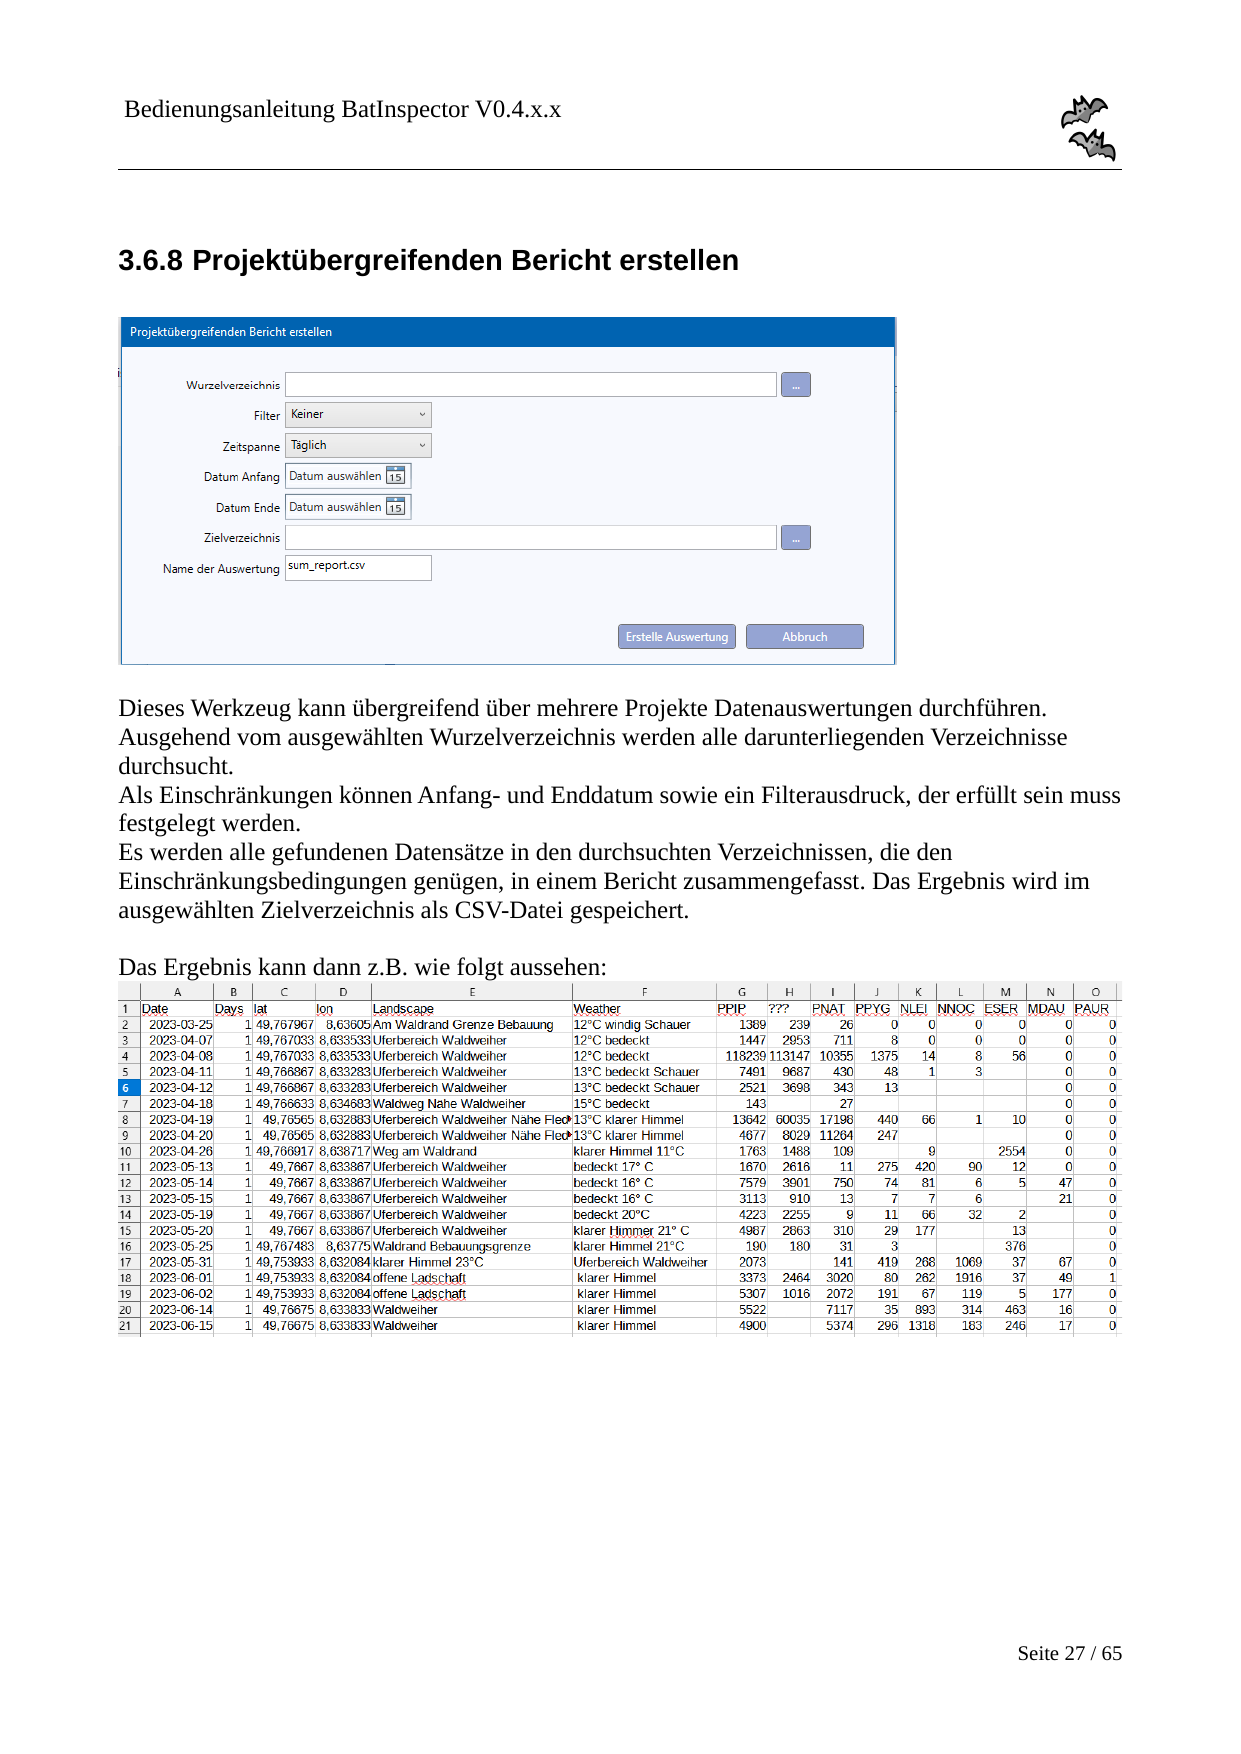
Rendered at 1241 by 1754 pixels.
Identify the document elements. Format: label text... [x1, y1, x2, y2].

text Dieses Werkzeug kann übergreifend über mehrere Projekte Datenauswertungen durchführen. Ausgehend vom ausgewählten Wurzelverzeichnis werden alle darunterliegenden Verzeichnisse durchsucht. [118, 693, 1122, 780]
text Das Ergebnis kann dann z.B. wie folgt aussehen: [118, 952, 1122, 981]
text Es werden alle gefundenen Datensätze in den durchsuchten Verzeichnissen, die den Einschränkungsbedingungen genügen, in einem Bericht zusammengefasst. Das Ergebnis wird im ausgewählten Zielverzeichnis als CSV-Datei gespeichert. [118, 837, 1122, 923]
text Als Einschränkungen können Anfang- und Enddatum sowie ein Filterausdruck, der erfüllt sein muss festgelegt werden. [118, 780, 1122, 837]
subtitle Projektübergreifenden Bericht erstellen [118, 243, 1122, 276]
picture [1057, 95, 1120, 162]
picture [118, 317, 897, 665]
picture [118, 981, 1123, 1337]
